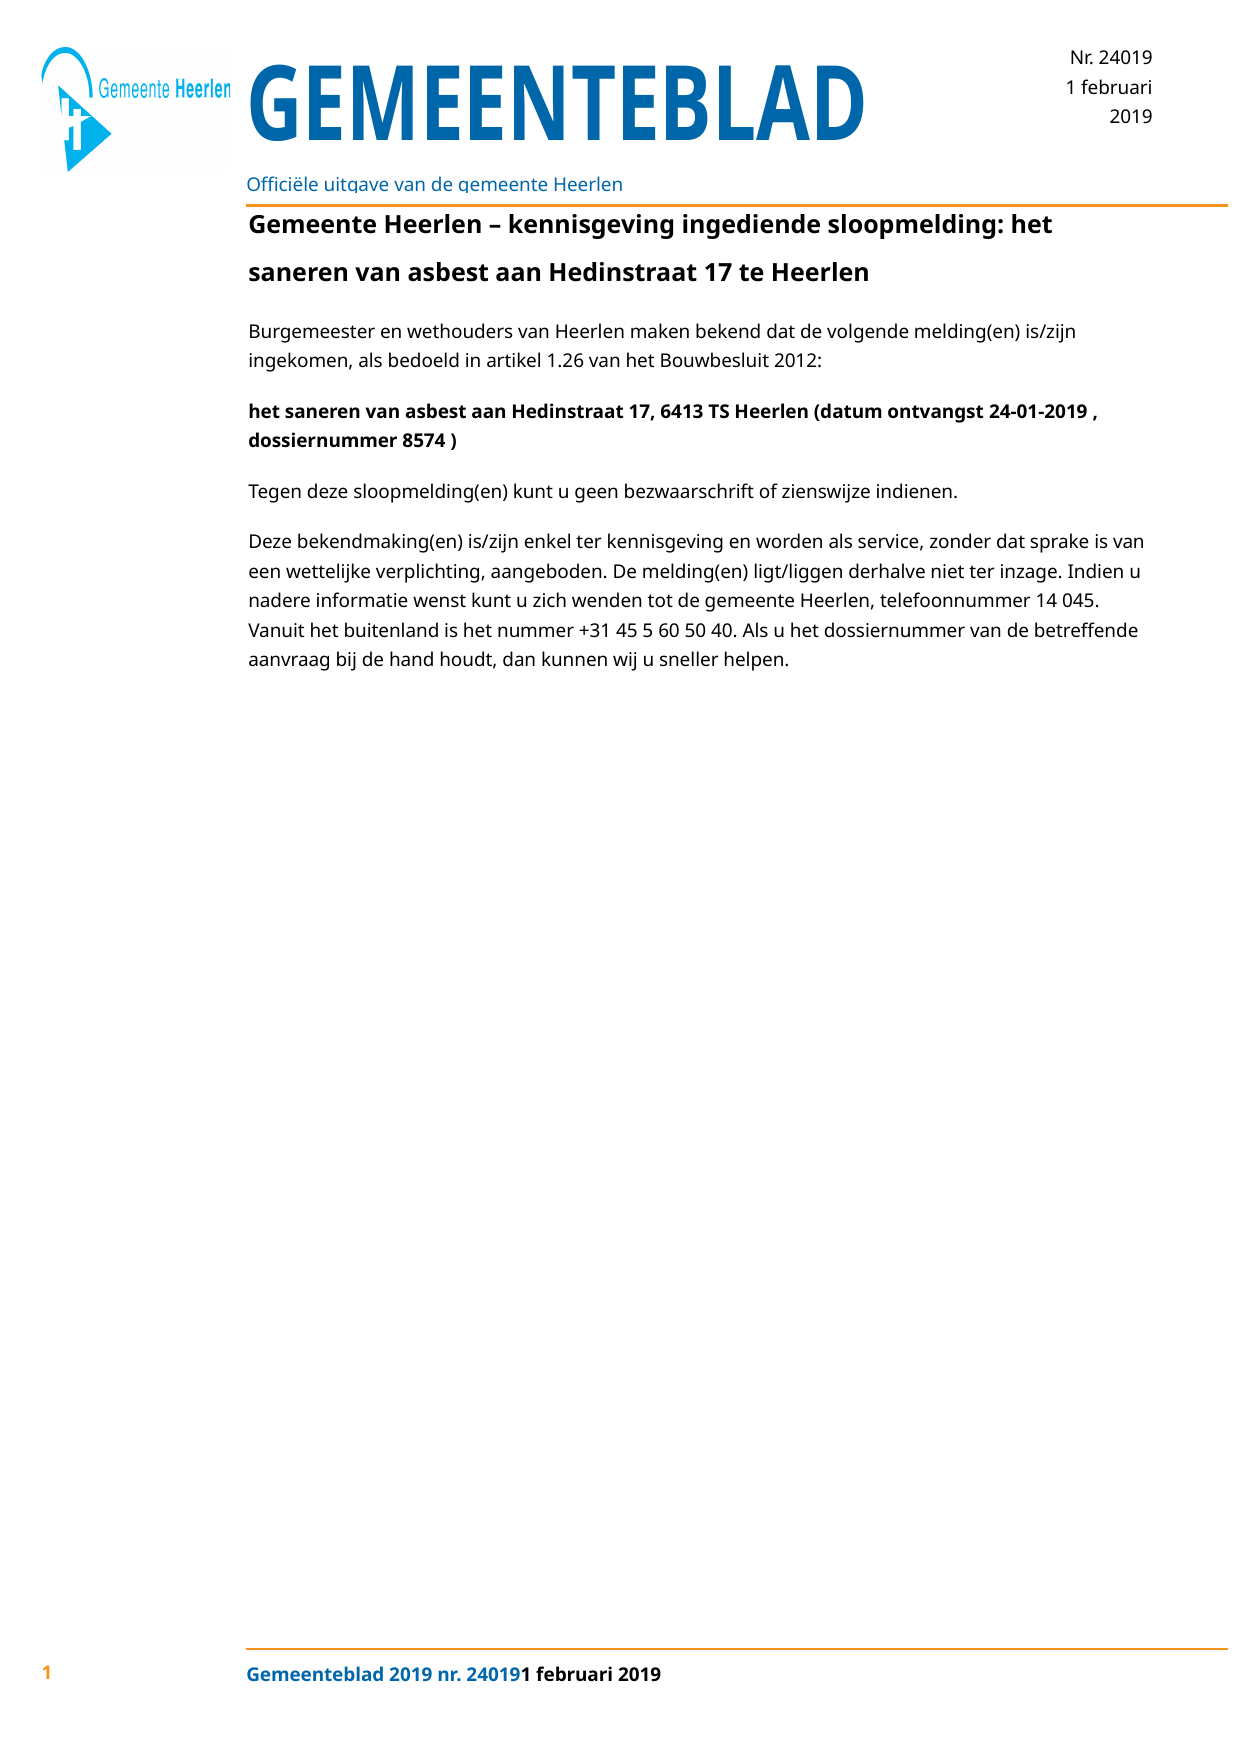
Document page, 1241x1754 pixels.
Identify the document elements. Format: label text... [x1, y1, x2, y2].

picture [41, 47, 58, 70]
text het saneren van asbest aan Hedinstraat 17, 6413 TS Heerlen (datum ontvangst 24-01-2019 , dossiernummer 8574 ) [248, 398, 1152, 453]
text Deze bekendmaking(en) is/zijn enkel ter kennisgeving en worden als service, zonder dat sprake is van een wettelijke verplichting, aangeboden. De melding(en) ligt/liggen derhalve niet ter inzage. Indien u nadere informatie wenst kunt u zich wenden tot de gemeente Heerlen, telefoonnummer 14 045. Vanuit het buitenland is het nummer +31 45 5 60 50 40. Als u het dossiernummer van de betreffende aanvraag bij de hand houdt, dan kunnen wij u sneller helpen. [248, 528, 1152, 672]
picture [41, 47, 231, 172]
text Tegen deze sloopmelding(en) kunt u geen bezwaarschrift of zienswijze indienen. [248, 478, 1152, 504]
text Burgemeester en wethouders van Heerlen maken bekend dat de volgende melding(en) is/zijn ingekomen, als bedoeld in artikel 1.26 van het Bouwbesluit 2012: [248, 318, 1152, 373]
text Gemeente Heerlen – kennisgeving ingediende sloopmelding: het saneren van asbest aan Hedinstraat 17 te Heerlen [248, 207, 1152, 288]
